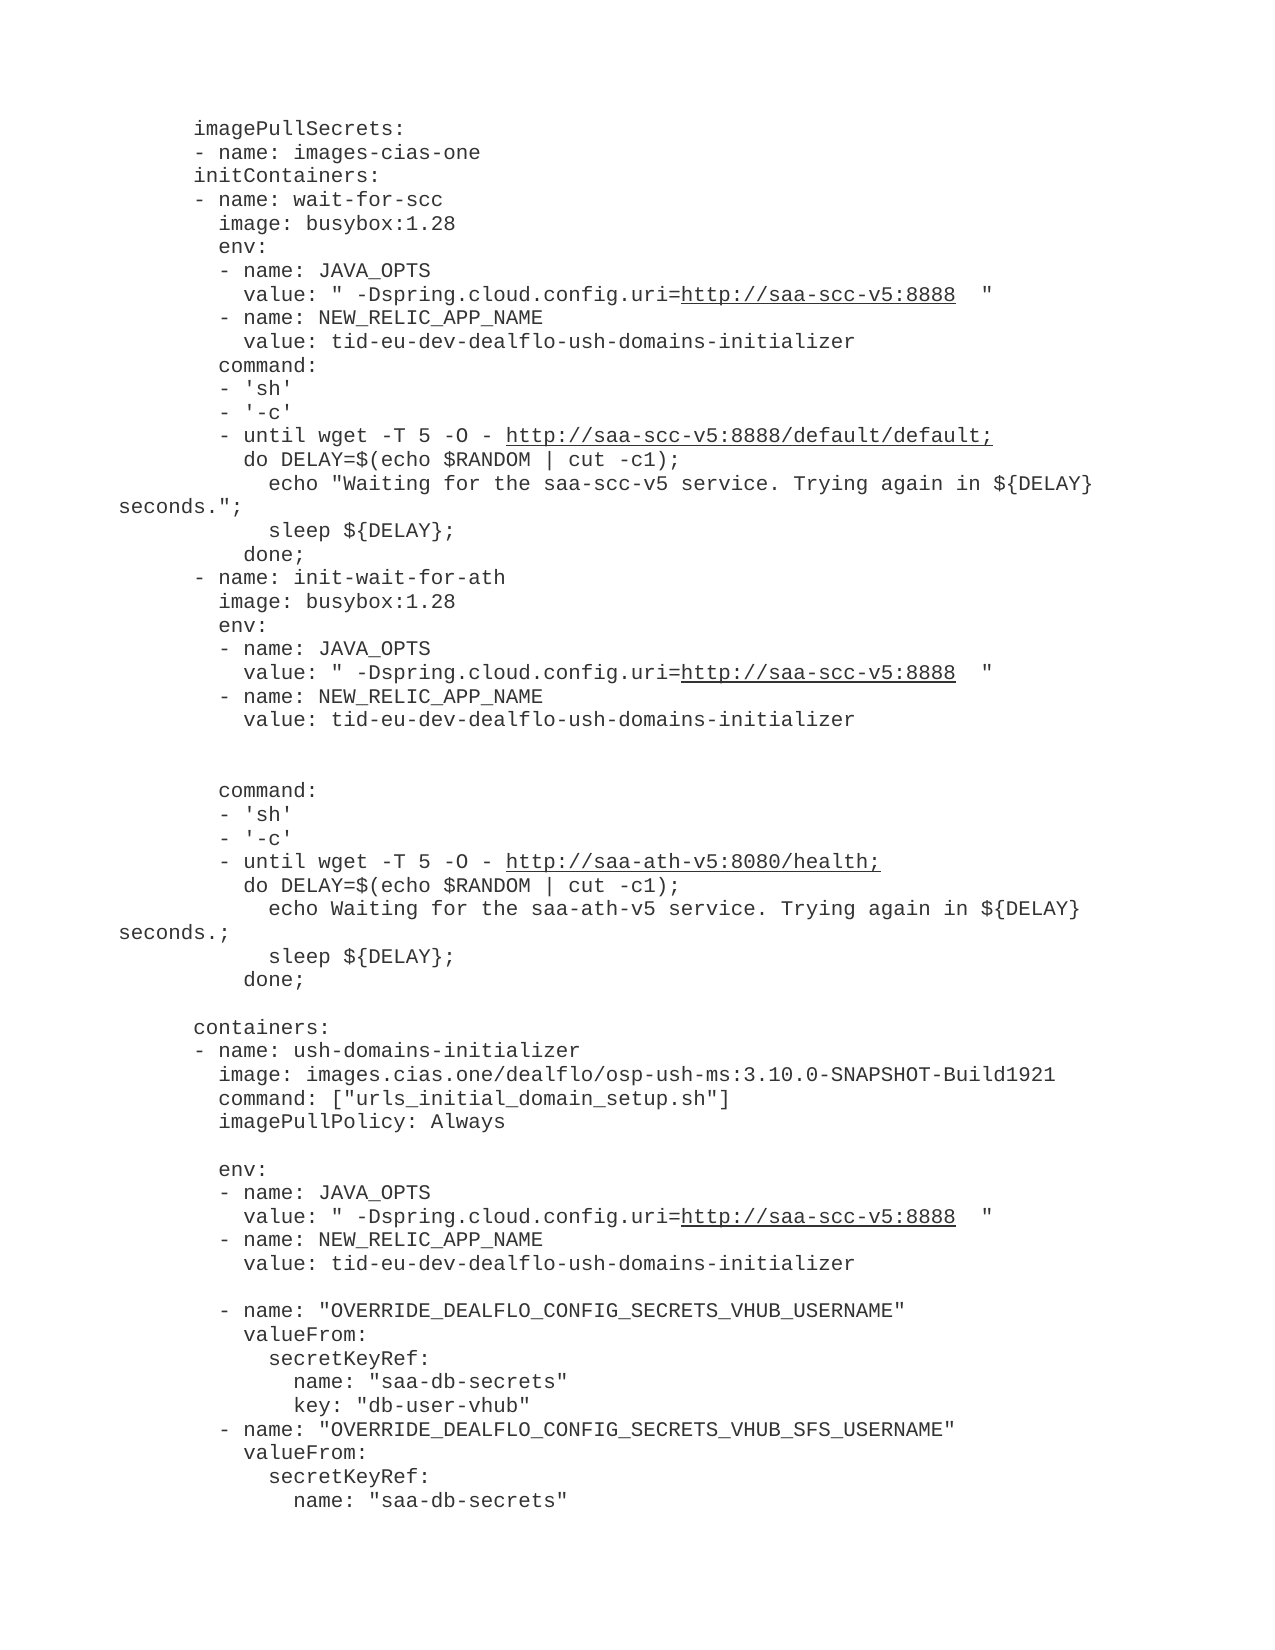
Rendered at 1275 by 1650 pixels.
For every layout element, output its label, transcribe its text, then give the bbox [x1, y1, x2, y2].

text env: [118, 236, 1157, 260]
text env: [118, 1158, 1157, 1182]
text containers: [118, 1017, 1157, 1040]
text - 'sh' [118, 804, 1157, 827]
text - name: ush-domains-initializer [118, 1040, 1157, 1064]
text env: [118, 615, 1157, 638]
text command: [118, 780, 1157, 804]
text initContainers: [118, 165, 1157, 189]
text echo "Waiting for the saa-scc-v5 service. Trying again in ${DELAY} seconds."; [118, 473, 1157, 520]
text sleep ${DELAY}; [118, 946, 1157, 969]
text imagePullSecrets: [118, 118, 1157, 142]
text - until wget -T 5 -O - http://saa-scc-v5:8888/default/default; [118, 426, 1157, 449]
text secretKeyRef: [118, 1348, 1157, 1371]
text value: tid-eu-dev-dealflo-ush-domains-initializer [118, 1253, 1157, 1277]
text image: busybox:1.28 [118, 213, 1157, 236]
text - name: NEW_RELIC_APP_NAME [118, 686, 1157, 709]
text done; [118, 969, 1157, 993]
text image: images.cias.one/dealflo/osp-ush-ms:3.10.0-SNAPSHOT-Build1921 [118, 1064, 1157, 1088]
text command: ["urls_initial_domain_setup.sh"] [118, 1088, 1157, 1111]
text value: " -Dspring.cloud.config.uri=http://saa-scc-v5:8888 " [118, 284, 1157, 307]
text key: "db-user-vhub" [118, 1395, 1157, 1419]
text name: "saa-db-secrets" [118, 1371, 1157, 1395]
text - name: JAVA_OPTS [118, 1182, 1157, 1206]
text - 'sh' [118, 378, 1157, 402]
text - '-c' [118, 402, 1157, 426]
text - name: JAVA_OPTS [118, 638, 1157, 662]
text echo Waiting for the saa-ath-v5 service. Trying again in ${DELAY} seconds.; [118, 898, 1157, 946]
text name: "saa-db-secrets" [118, 1489, 1157, 1513]
text value: tid-eu-dev-dealflo-ush-domains-initializer [118, 709, 1157, 733]
text command: [118, 354, 1157, 378]
text - name: NEW_RELIC_APP_NAME [118, 307, 1157, 331]
text imagePullPolicy: Always [118, 1111, 1157, 1135]
text - name: JAVA_OPTS [118, 260, 1157, 284]
text value: tid-eu-dev-dealflo-ush-domains-initializer [118, 331, 1157, 354]
text done; [118, 544, 1157, 567]
text - '-c' [118, 827, 1157, 851]
text valueFrom: [118, 1442, 1157, 1466]
text valueFrom: [118, 1324, 1157, 1348]
text - name: init-wait-for-ath [118, 567, 1157, 591]
text - name: "OVERRIDE_DEALFLO_CONFIG_SECRETS_VHUB_USERNAME" [118, 1300, 1157, 1324]
text - name: wait-for-scc [118, 189, 1157, 213]
text - name: images-cias-one [118, 142, 1157, 165]
text value: " -Dspring.cloud.config.uri=http://saa-scc-v5:8888 " [118, 1206, 1157, 1229]
text image: busybox:1.28 [118, 591, 1157, 615]
text - until wget -T 5 -O - http://saa-ath-v5:8080/health; [118, 851, 1157, 875]
text do DELAY=$(echo $RANDOM | cut -c1); [118, 449, 1157, 473]
text sleep ${DELAY}; [118, 520, 1157, 544]
text secretKeyRef: [118, 1466, 1157, 1489]
text value: " -Dspring.cloud.config.uri=http://saa-scc-v5:8888 " [118, 662, 1157, 686]
text do DELAY=$(echo $RANDOM | cut -c1); [118, 875, 1157, 898]
text - name: NEW_RELIC_APP_NAME [118, 1229, 1157, 1253]
text - name: "OVERRIDE_DEALFLO_CONFIG_SECRETS_VHUB_SFS_USERNAME" [118, 1419, 1157, 1442]
